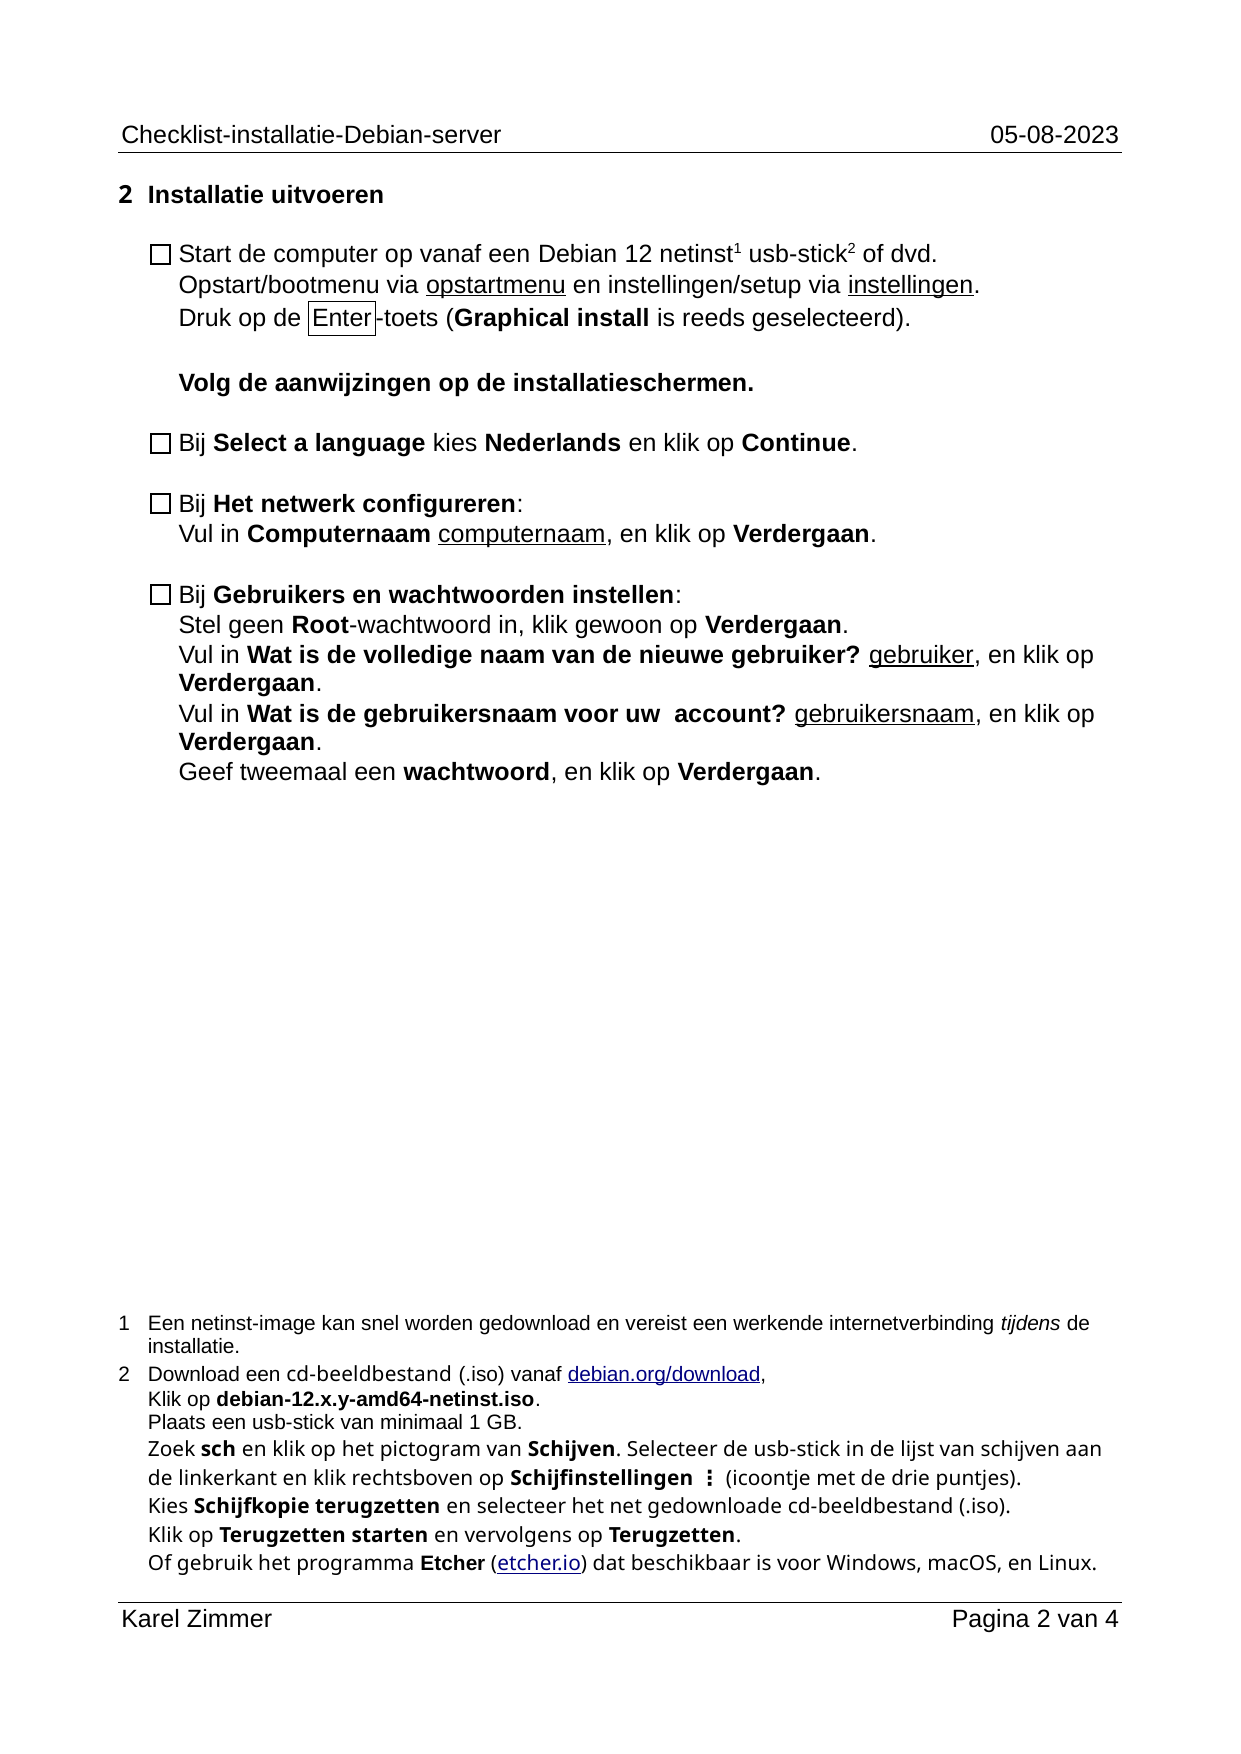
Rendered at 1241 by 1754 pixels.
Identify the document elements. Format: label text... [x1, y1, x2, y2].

table_cell [142, 519, 177, 549]
table_cell Vul in Wat is de gebruikersnaam voor uw account? gebruikersnaam, en klik op Verdergaan. [177, 699, 1122, 757]
table_cell [142, 398, 177, 428]
table_cell [118, 699, 142, 757]
table_header [118, 239, 142, 269]
table_cell [118, 398, 142, 428]
table_cell [118, 428, 142, 458]
table_cell [142, 428, 177, 458]
table_cell [177, 337, 1122, 367]
table_cell [118, 640, 142, 698]
table_cell Volg de aanwijzingen op de installatieschermen. [177, 368, 1122, 398]
table_cell [142, 640, 177, 698]
table_cell Bij Select a language kies Nederlands en klik op Continue. [177, 428, 1122, 458]
table_cell Vul in Wat is de volledige naam van de nieuwe gebruiker? gebruiker, en klik op Verdergaan. [177, 640, 1122, 698]
table_cell Stel geen Root-wachtwoord in, klik gewoon op Verdergaan. [177, 610, 1122, 640]
table_cell [142, 549, 177, 579]
table_header Start de computer op vanaf een Debian 12 netinst usb-stick of dvd. [177, 239, 1122, 269]
table_cell [118, 458, 142, 489]
table_cell [177, 458, 1122, 489]
table_cell [142, 269, 177, 300]
table_cell [142, 757, 177, 787]
table_cell [142, 337, 177, 367]
table_cell Bij Het netwerk configureren: [177, 489, 1122, 519]
table_cell [142, 699, 177, 757]
table_cell [142, 368, 177, 398]
table_cell [118, 269, 142, 300]
table_cell [118, 519, 142, 549]
table_cell [142, 489, 177, 519]
table_cell [142, 610, 177, 640]
list Installatie uitvoeren [118, 177, 1122, 211]
table_cell [142, 580, 177, 610]
table_cell [177, 549, 1122, 579]
table_cell [118, 549, 142, 579]
table_cell [118, 300, 142, 337]
table_cell Geef tweemaal een wachtwoord, en klik op Verdergaan. [177, 757, 1122, 787]
table_cell Vul in Computernaam computernaam, en klik op Verdergaan. [177, 519, 1122, 549]
table_cell [142, 300, 177, 337]
table_cell [118, 610, 142, 640]
table_cell Opstart/bootmenu via opstartmenu en instellingen/setup via instellingen. [177, 269, 1122, 300]
table_cell [118, 757, 142, 787]
table_cell Druk op de Enter-toets (Graphical install is reeds geselecteerd). [177, 300, 1122, 337]
table_cell [142, 458, 177, 489]
table_cell Bij Gebruikers en wachtwoorden instellen: [177, 580, 1122, 610]
table_cell [177, 398, 1122, 428]
table_cell [118, 580, 142, 610]
table_cell [118, 337, 142, 367]
table_cell [118, 489, 142, 519]
table_header [142, 239, 177, 269]
table_cell [118, 368, 142, 398]
